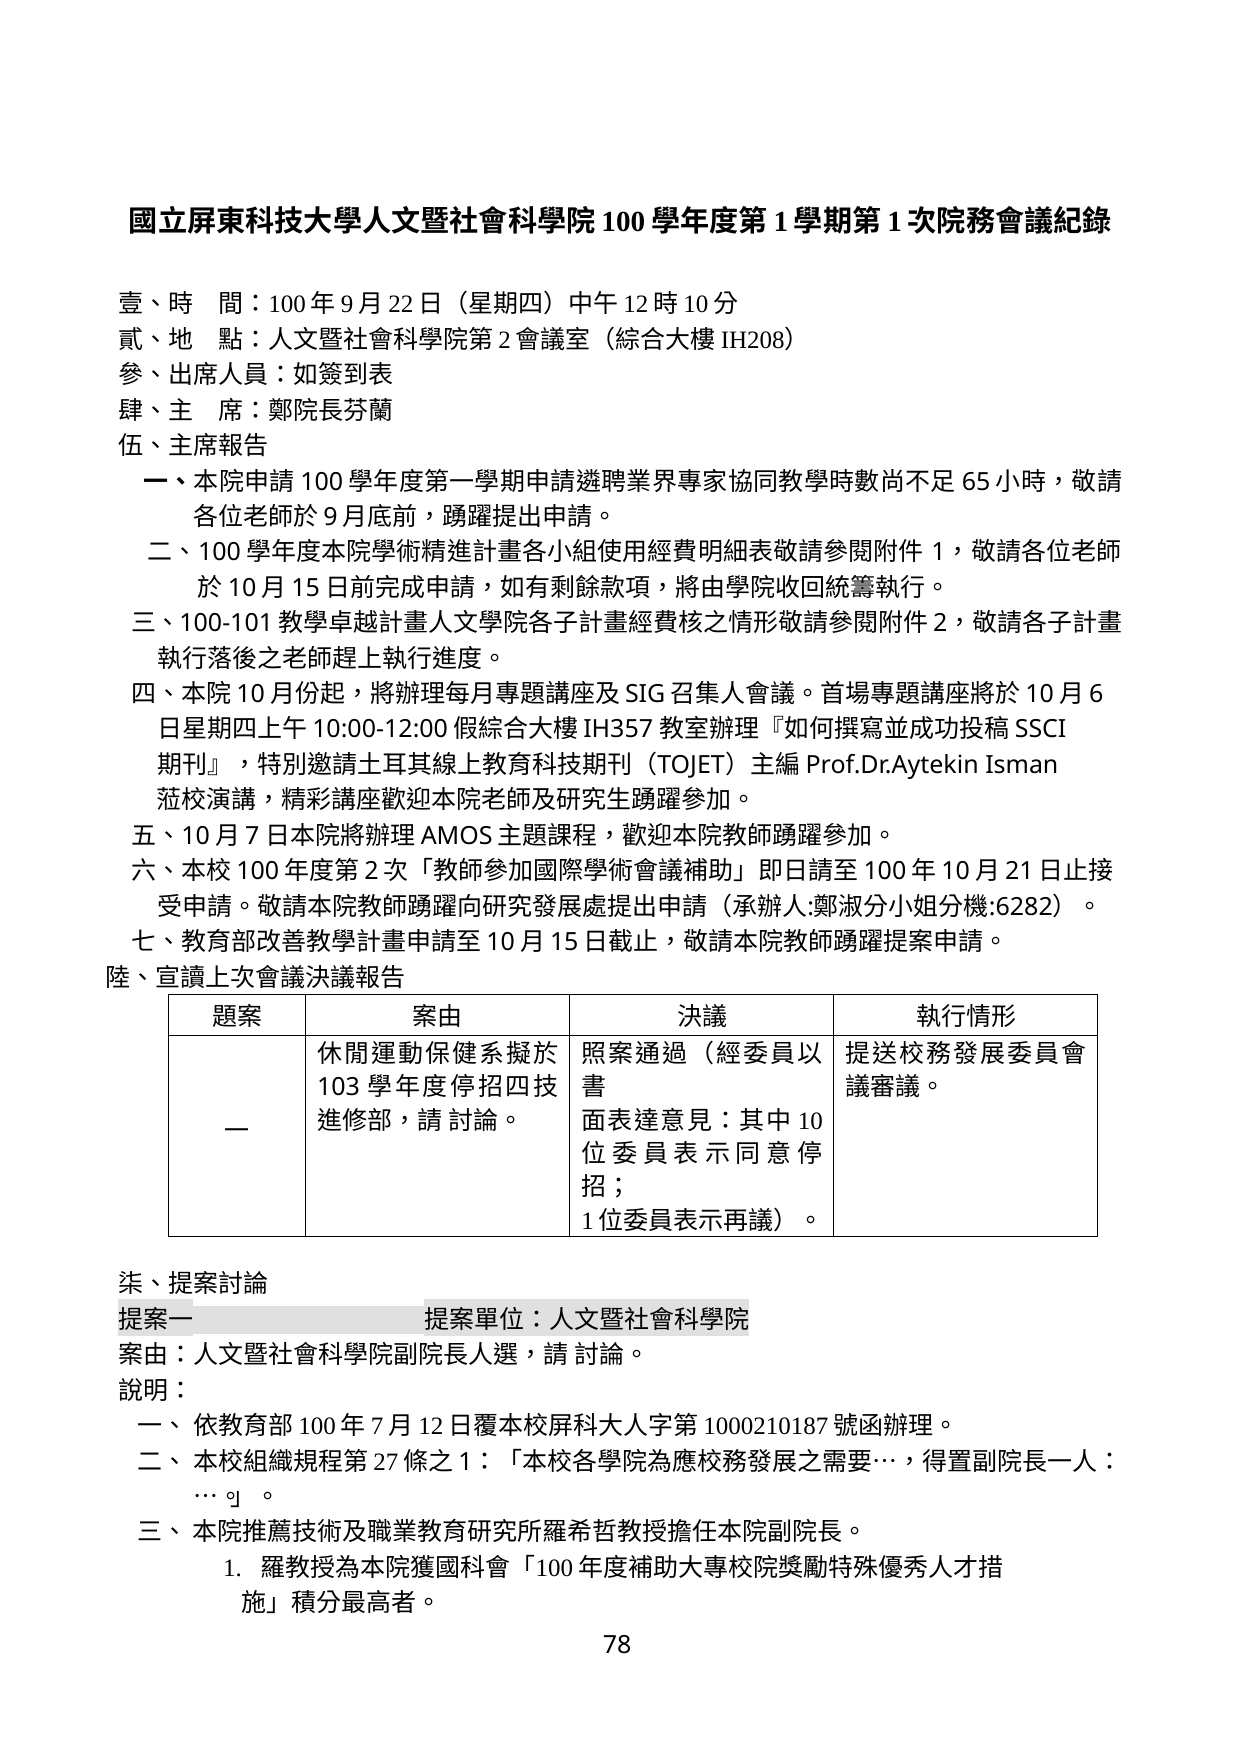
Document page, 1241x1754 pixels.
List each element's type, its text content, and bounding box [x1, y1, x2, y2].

text 六、本校100年度第2次「教師參加國際學術會議補助」即日請至100年10月21日止接 [118, 851, 1122, 887]
text 說明： [118, 1371, 1122, 1406]
text 執行落後之老師趕上執行進度。 [118, 639, 1122, 674]
text 期刊』，特別邀請土耳其線上教育科技期刊（TOJET）主編 Prof.Dr.Aytekin Isman [118, 745, 1122, 780]
text 七、教育部改善教學計畫申請至10月15日截止，敬請本院教師踴躍提案申請。 [118, 922, 1122, 957]
text 一、本院申請100學年度第一學期申請遴聘業界專家協同教學時數尚不足65小時，敬請 各位老師於9月底前，踴躍提出申請。 [143, 462, 1122, 532]
table_header 決議 [570, 995, 833, 1035]
text 提案一 提案單位：人文暨社會科學院 [118, 1300, 1122, 1335]
text 貳、地 點：人文暨社會科學院第2會議室（綜合大樓IH208） [118, 320, 1122, 355]
table_header 題案 [169, 995, 305, 1035]
text 三、 本院推薦技術及職業教育研究所羅希哲教授擔任本院副院長。 [137, 1512, 1122, 1548]
text 陸、宣讀上次會議決議報告 [81, 957, 1122, 994]
text 伍、主席報告 [118, 426, 1122, 462]
table_cell 一 [169, 1036, 305, 1236]
text 壹、時 間：100年9月22日（星期四）中午12時10分 [118, 284, 1122, 320]
table_cell 照案通過（經委員以書 面表達意見：其中10位委員表示同意停招； 1位委員表示再議）。 [570, 1036, 833, 1236]
text 五、10月7 日本院將辦理AMOS主題課程，歡迎本院教師踴躍參加。 [118, 816, 1122, 851]
table_header 執行情形 [834, 995, 1097, 1035]
table_cell 休閒運動保健系擬於103學年度停招四技進修部，請 討論。 [306, 1036, 569, 1236]
text 國立屏東科技大學人文暨社會科學院100學年度第1學期第1次院務會議紀錄 [118, 201, 1122, 239]
text 二、100學年度本院學術精進計畫各小組使用經費明細表敬請參閱附件1，敬請各位老師 於10月15日前完成申請，如有剩餘款項，將由學院收回統籌執行。 [148, 532, 1122, 603]
text 日星期四上午10:00-12:00假綜合大樓IH357 教室辦理『如何撰寫並成功投稿SSCI [118, 709, 1122, 745]
table_cell 提送校務發展委員會議審議。 [834, 1036, 1097, 1236]
text 受申請。敬請本院教師踴躍向研究發展處提出申請（承辦人:鄭淑分小姐分機:6282）。 [118, 887, 1122, 922]
text 三、100-101教學卓越計畫人文學院各子計畫經費核之情形敬請參閱附件2，敬請各子計畫 [118, 603, 1122, 639]
list 依教育部100年7月12日覆本校屏科大人字第1000210187號函辦理。 [137, 1406, 1122, 1442]
text 參、出席人員：如簽到表 [118, 355, 1122, 391]
list 羅教授為本院獲國科會「100年度補助大專校院獎勵特殊優秀人才措 [223, 1548, 1122, 1583]
table_header 案由 [306, 995, 569, 1035]
text 施」積分最高者。 [223, 1583, 1122, 1619]
list 本校組織規程第27條之1：「本校各學院為應校務發展之需要…，得置副院長一人：…。」。 [137, 1442, 1122, 1512]
text 案由：人文暨社會科學院副院長人選，請 討論。 [118, 1335, 1122, 1371]
text 四、本院10月份起，將辦理每月專題講座及SIG召集人會議。首場專題講座將於10月6 [118, 674, 1122, 709]
text 肆、主 席：鄭院長芬蘭 [118, 391, 1122, 426]
text 蒞校演講，精彩講座歡迎本院老師及研究生踴躍參加。 [118, 780, 1122, 816]
text 柒、提案討論 [118, 1264, 1122, 1300]
